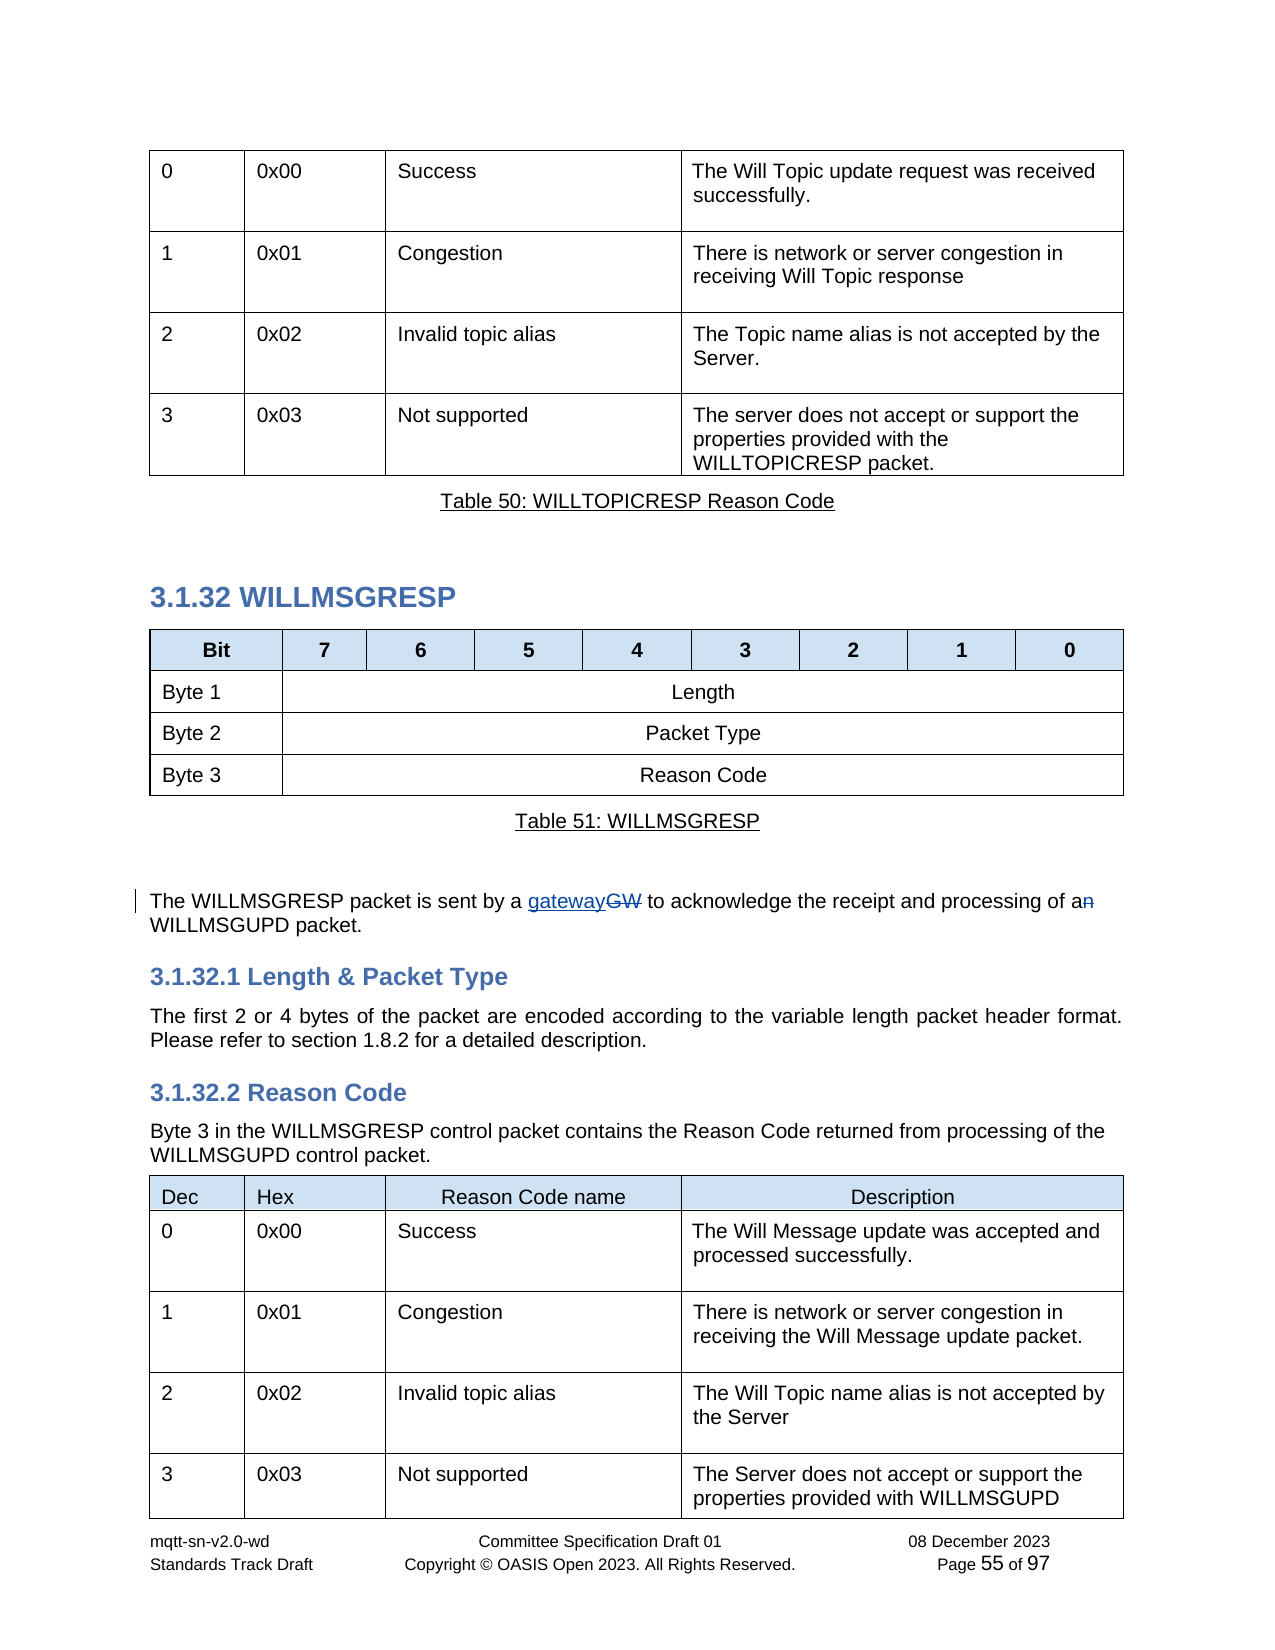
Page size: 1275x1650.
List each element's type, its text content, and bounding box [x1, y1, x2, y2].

table_header Dec [150, 1176, 244, 1209]
table_cell Congestion [386, 1292, 681, 1372]
table_header 5 [475, 630, 582, 670]
text Byte 3 in the WILLMSGRESP control packet contains the Reason Code returned from processing of the WILLMSGUPD control packet. [150, 1119, 1125, 1167]
table_cell The Will Message update was accepted and processed successfully. [682, 1211, 1123, 1291]
text Table 50: WILLTOPICRESP Reason Code [150, 489, 1125, 513]
table_header 2 [800, 630, 907, 670]
table_header 7 [283, 630, 366, 670]
table_cell 0x00 [245, 151, 385, 231]
table_cell Success [386, 151, 681, 231]
table_cell Congestion [386, 232, 681, 312]
table_cell Byte 1 [151, 671, 282, 712]
table_cell 1 [150, 232, 244, 312]
table_cell The Will Topic update request was received successfully. [682, 151, 1123, 231]
text The first 2 or 4 bytes of the packet are encoded according to the variable length packet header format. Please refer to section 1.8.2 for a detailed description. [150, 1003, 1124, 1052]
table_header 6 [367, 630, 474, 670]
table_header Bit [151, 630, 282, 670]
table_cell 0x00 [245, 1211, 385, 1291]
table_header Hex [245, 1176, 385, 1209]
table_header 3 [692, 630, 799, 670]
table_cell The Server does not accept or support the properties provided with WILLMSGUPD [682, 1454, 1123, 1518]
table_cell There is network or server congestion in receiving the Will Message update packet. [682, 1292, 1123, 1372]
table_cell The Topic name alias is not accepted by the Server. [682, 313, 1123, 393]
subtitle 3.1.32 WILLMSGRESP [150, 580, 1124, 613]
table_cell The Will Topic name alias is not accepted by the Server [682, 1373, 1123, 1453]
table_header 1 [908, 630, 1015, 670]
table_cell 0x01 [245, 232, 385, 312]
table_cell Packet Type [283, 713, 1123, 753]
table_cell Invalid topic alias [386, 1373, 681, 1453]
table_cell 0x03 [245, 394, 385, 475]
table_cell 0 [150, 151, 244, 231]
table_cell 0x01 [245, 1292, 385, 1372]
table_header Description [682, 1176, 1123, 1209]
text Table 51: WILLMSGRESP [150, 809, 1125, 833]
subtitle 3.1.32.1 Length & Packet Type [150, 962, 1124, 991]
table_cell 0x02 [245, 1373, 385, 1453]
subtitle 3.1.32.2 Reason Code [150, 1078, 1124, 1106]
table_cell 3 [150, 1454, 244, 1518]
table_cell 2 [150, 313, 244, 393]
table_header Reason Code name [386, 1176, 681, 1209]
table_cell Success [386, 1211, 681, 1291]
table_cell 0x02 [245, 313, 385, 393]
table_cell Length [283, 671, 1123, 712]
table_cell Not supported [386, 1454, 681, 1518]
table_cell 1 [150, 1292, 244, 1372]
table_cell 0x03 [245, 1454, 385, 1518]
table_header 0 [1016, 630, 1123, 670]
table_header 4 [583, 630, 691, 670]
table_cell There is network or server congestion in receiving Will Topic response [682, 232, 1123, 312]
text The WILLMSGRESP packet is sent by a gateway to acknowledge the receipt and processing of a WILLMSGUPD packet. [149, 889, 1124, 937]
table_cell 0 [150, 1211, 244, 1291]
table_cell 3 [150, 394, 244, 475]
table_cell 2 [150, 1373, 244, 1453]
table_cell The server does not accept or support the properties provided with the WILLTOPICRESP packet. [682, 394, 1123, 475]
table_cell Not supported [386, 394, 681, 475]
table_cell Byte 2 [151, 713, 282, 753]
table_cell Reason Code [283, 755, 1123, 795]
table_cell Invalid topic alias [386, 313, 681, 393]
table_cell Byte 3 [151, 755, 282, 795]
